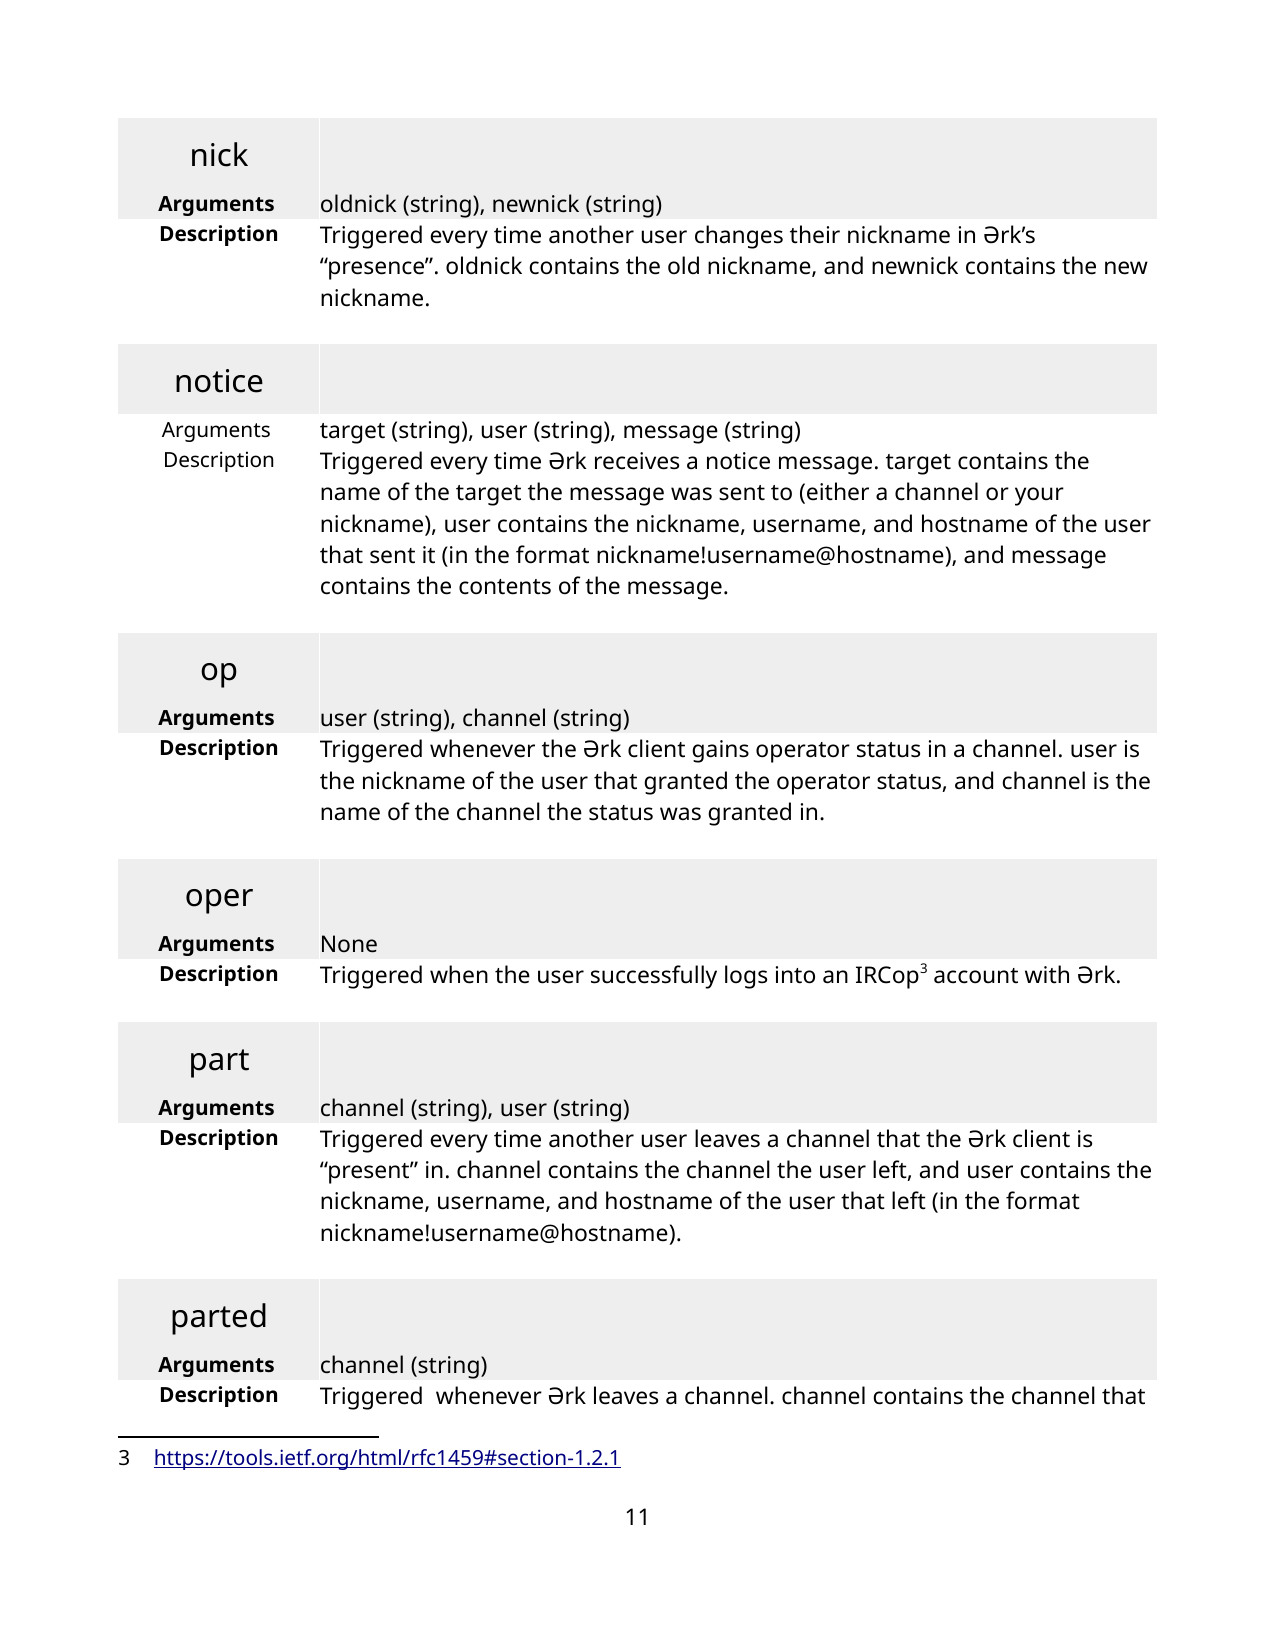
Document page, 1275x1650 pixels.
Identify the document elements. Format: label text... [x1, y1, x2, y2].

table_cell channel (string) [320, 1349, 1157, 1380]
table_header op [118, 633, 319, 702]
table_cell Triggered when the user successfully logs into an IRCop account with Ərk. [320, 959, 1157, 991]
table_header [320, 118, 1157, 188]
table_header part [118, 1022, 319, 1092]
table_cell oldnick (string), newnick (string) [320, 188, 1157, 219]
table_cell Arguments [118, 1349, 319, 1380]
table_cell Triggered whenever the Ərk client gains operator status in a channel. user is the nickname of the user that granted the operator status, and channel is the name of the channel the status was granted in. [320, 734, 1157, 827]
table_header [320, 1279, 1157, 1349]
table_cell Arguments [118, 702, 319, 733]
table_cell Arguments [118, 1092, 319, 1123]
table_header [320, 859, 1157, 928]
table_cell Arguments [118, 188, 319, 219]
table_cell channel (string), user (string) [320, 1092, 1157, 1123]
table_header [320, 633, 1157, 702]
table_header [320, 344, 1157, 414]
table_cell Triggered whenever Ərk leaves a channel. channel contains the channel that [320, 1380, 1157, 1411]
table_header [320, 1022, 1157, 1092]
table_cell Description [118, 959, 319, 991]
table_cell target (string), user (string), message (string) [320, 414, 1157, 445]
table_cell Description [118, 445, 319, 601]
table_header oper [118, 859, 319, 928]
table_cell Triggered every time another user leaves a channel that the Ərk client is “present” in. channel contains the channel the user left, and user contains the nickname, username, and hostname of the user that left (in the format nickname!username@hostname). [320, 1123, 1157, 1248]
table_header nick [118, 118, 319, 188]
table_cell Description [118, 219, 319, 313]
table_header parted [118, 1279, 319, 1349]
table_cell None [320, 928, 1157, 959]
table_cell Description [118, 1380, 319, 1411]
table_cell Arguments [118, 928, 319, 959]
table_cell Description [118, 1123, 319, 1248]
table_cell Triggered every time another user changes their nickname in Ərk’s “presence”. oldnick contains the old nickname, and newnick contains the new nickname. [320, 219, 1157, 313]
table_cell Triggered every time Ərk receives a notice message. target contains the name of the target the message was sent to (either a channel or your nickname), user contains the nickname, username, and hostname of the user that sent it (in the format nickname!username@hostname), and message contains the contents of the message. [320, 445, 1157, 601]
table_cell Arguments [118, 414, 319, 445]
table_cell Description [118, 734, 319, 827]
table_header notice [118, 344, 319, 414]
table_cell user (string), channel (string) [320, 702, 1157, 733]
